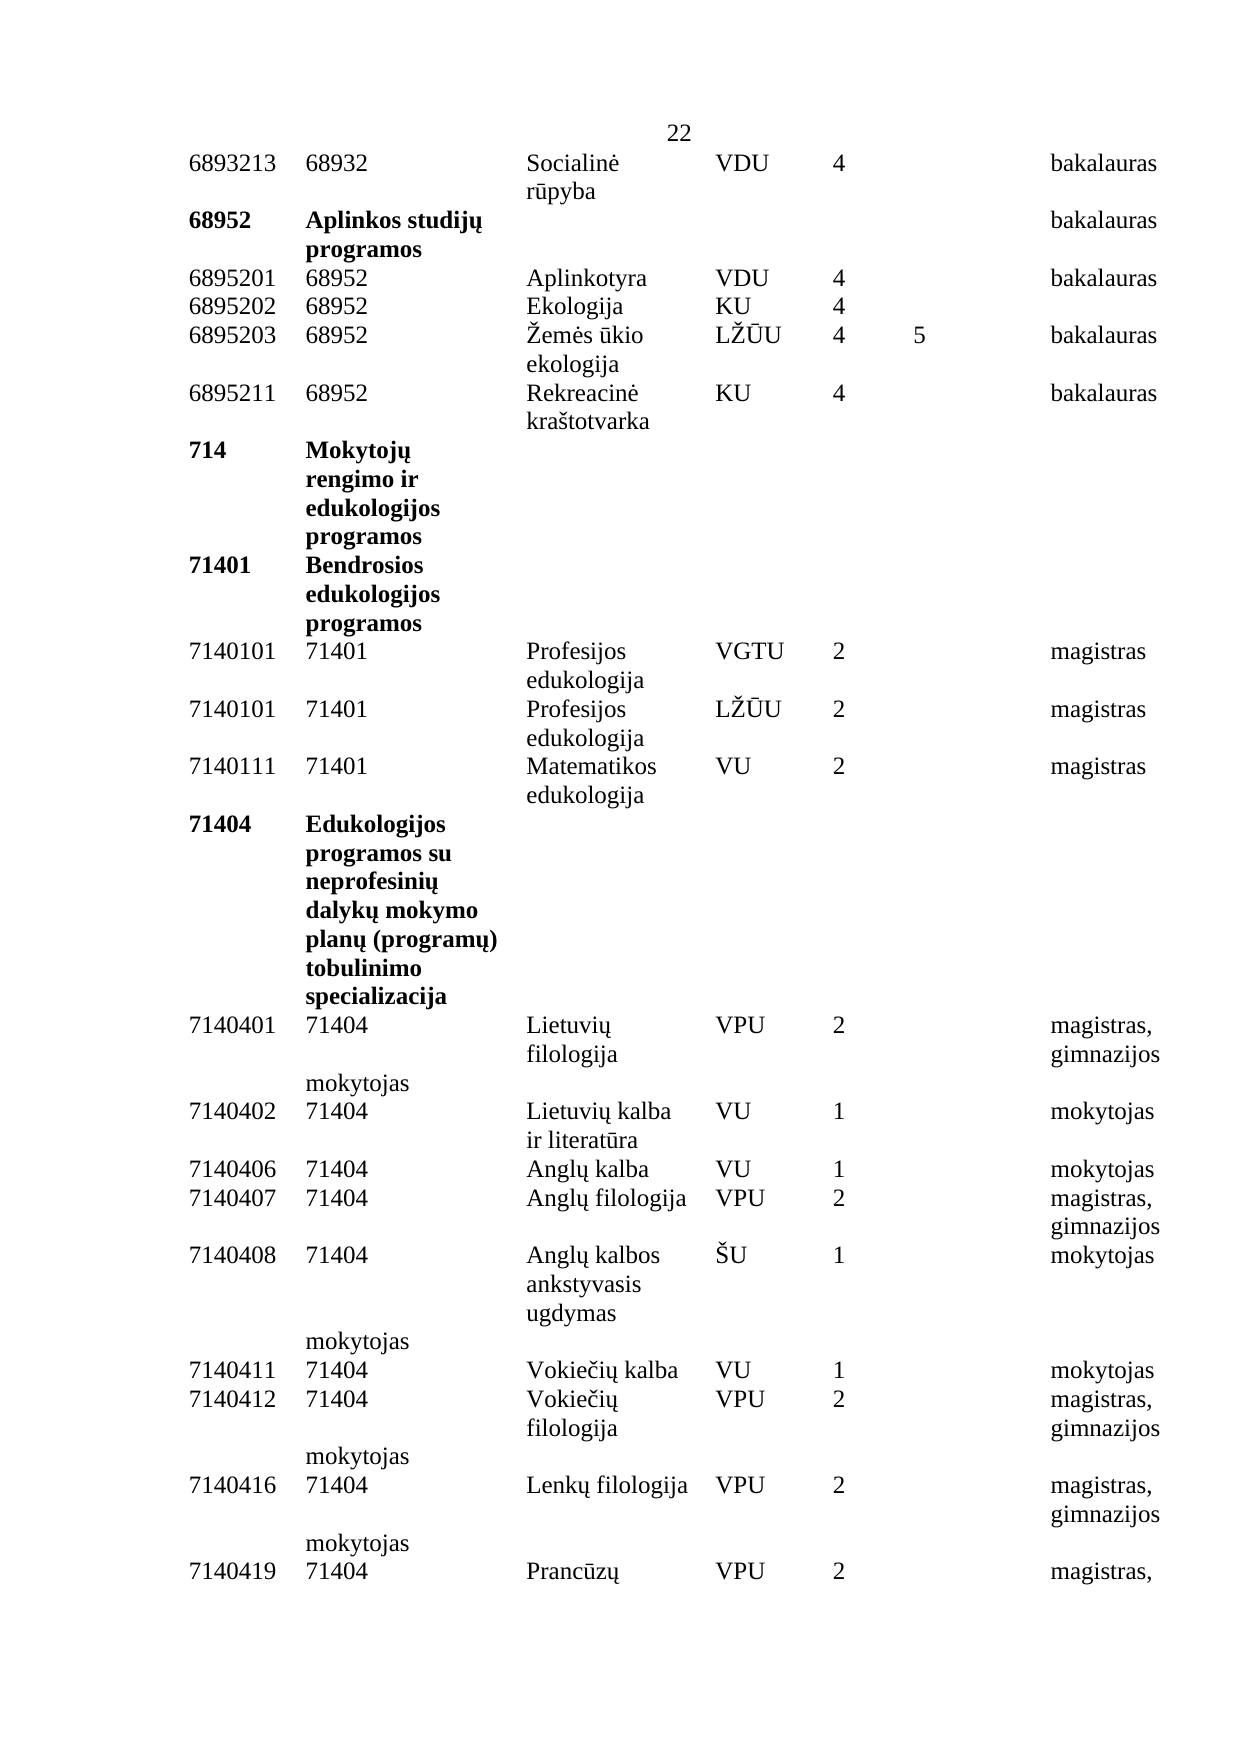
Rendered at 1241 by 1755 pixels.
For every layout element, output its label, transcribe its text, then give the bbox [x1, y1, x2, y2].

table_cell 68952 [294, 291, 515, 320]
table_cell [902, 148, 973, 205]
table_cell Lietuvių kalba ir literatūra [515, 1096, 704, 1154]
table_cell [515, 435, 704, 550]
table_cell [1202, 694, 1207, 751]
table_cell [973, 1470, 1039, 1528]
table_cell [973, 205, 1039, 263]
table_cell magistras, gimnazijos [1039, 1384, 1197, 1441]
table_cell [1202, 1326, 1207, 1355]
table_cell 68952 [294, 378, 515, 435]
table_cell 714 [177, 435, 294, 550]
table_cell Ekologija [515, 291, 704, 320]
table_cell [1039, 1068, 1197, 1096]
table_cell [177, 1068, 294, 1096]
table_cell [902, 1154, 973, 1183]
table_cell [515, 1441, 704, 1470]
table_cell Aplinkos studijų programos [294, 205, 515, 263]
table_cell Anglų kalba [515, 1154, 704, 1183]
table_cell [902, 378, 973, 435]
table_cell [1202, 1384, 1207, 1441]
table_cell [902, 1326, 973, 1355]
table_cell [515, 550, 704, 636]
table_cell [1039, 1441, 1197, 1470]
table_cell 71401 [294, 751, 515, 809]
table_cell [973, 148, 1039, 205]
table_cell [902, 1010, 973, 1068]
table_cell [973, 636, 1039, 694]
table_cell [1039, 809, 1197, 1010]
table_cell 4 [821, 320, 902, 378]
table_cell [1197, 291, 1202, 320]
table_cell 7140402 [177, 1096, 294, 1154]
table_cell [177, 1326, 294, 1355]
table_cell VU [704, 1355, 821, 1384]
table_cell [902, 550, 973, 636]
table_cell [821, 205, 902, 263]
table_cell [973, 1240, 1039, 1326]
table_cell [902, 1355, 973, 1384]
table_cell 2 [821, 1010, 902, 1068]
table_cell [973, 1528, 1039, 1556]
table_cell [1197, 809, 1202, 1010]
table_cell [515, 1528, 704, 1556]
table_cell mokytojas [1039, 1096, 1197, 1154]
table_cell [902, 1556, 973, 1585]
table_cell 4 [821, 378, 902, 435]
table_cell [1202, 1355, 1207, 1384]
table_cell [821, 1528, 902, 1556]
table_cell [704, 809, 821, 1010]
table_cell 2 [821, 1556, 902, 1585]
table_cell [1202, 205, 1207, 263]
table_cell [1197, 1010, 1202, 1068]
table_cell 71404 [294, 1355, 515, 1384]
table_cell 6893213 [177, 148, 294, 205]
table_cell [973, 1068, 1039, 1096]
table_cell Žemės ūkio ekologija [515, 320, 704, 378]
table_cell [973, 550, 1039, 636]
table_cell 2 [821, 1384, 902, 1441]
table_cell [1197, 1096, 1202, 1154]
table_cell 71404 [294, 1010, 515, 1068]
table_cell [973, 1355, 1039, 1384]
table_cell [1202, 1154, 1207, 1183]
table_cell [1197, 205, 1202, 263]
table_cell 7140111 [177, 751, 294, 809]
table_cell 2 [821, 636, 902, 694]
table_cell LŽŪU [704, 694, 821, 751]
table_cell magistras, gimnazijos [1039, 1470, 1197, 1528]
table_cell 71404 [294, 1556, 515, 1585]
table_cell [1197, 636, 1202, 694]
table_cell KU [704, 378, 821, 435]
table_cell 7140406 [177, 1154, 294, 1183]
table_cell [1202, 550, 1207, 636]
table_cell bakalauras [1039, 263, 1197, 291]
table_cell [973, 263, 1039, 291]
table_cell [821, 1068, 902, 1096]
table_cell [973, 378, 1039, 435]
table_cell Rekreacinė kraštotvarka [515, 378, 704, 435]
table_cell 6895203 [177, 320, 294, 378]
table_cell [973, 1183, 1039, 1240]
table_cell magistras [1039, 636, 1197, 694]
table_cell 71404 [177, 809, 294, 1010]
table_cell [1039, 291, 1197, 320]
table_cell [1197, 1556, 1202, 1585]
table_cell [515, 809, 704, 1010]
table_cell [902, 1470, 973, 1528]
table_cell [1202, 809, 1207, 1010]
table_cell Anglų kalbos ankstyvasis ugdymas [515, 1240, 704, 1326]
table_cell Edukologijos programos su neprofesinių dalykų mokymo planų (programų) tobulinimo specializacija [294, 809, 515, 1010]
table_cell [1039, 1528, 1197, 1556]
table_cell VPU [704, 1183, 821, 1240]
table_cell [902, 1384, 973, 1441]
table_cell [1202, 1556, 1207, 1585]
table_cell [902, 1441, 973, 1470]
table_cell 71404 [294, 1470, 515, 1528]
table_cell 4 [821, 263, 902, 291]
table_cell 7140401 [177, 1010, 294, 1068]
table_cell [821, 435, 902, 550]
table_cell [902, 1183, 973, 1240]
table_cell magistras, gimnazijos [1039, 1183, 1197, 1240]
table_cell [902, 1528, 973, 1556]
table_cell [821, 1441, 902, 1470]
table_cell 71404 [294, 1096, 515, 1154]
table_cell Profesijos edukologija [515, 694, 704, 751]
table_cell [1202, 1470, 1207, 1528]
table_cell magistras, gimnazijos [1039, 1010, 1197, 1068]
table_cell KU [704, 291, 821, 320]
table_cell [973, 694, 1039, 751]
table_cell [973, 1010, 1039, 1068]
table_cell [1197, 1183, 1202, 1240]
table_cell 5 [902, 320, 973, 378]
table_cell 4 [821, 148, 902, 205]
table_cell [1197, 1528, 1202, 1556]
table_cell [973, 1556, 1039, 1585]
table_cell [902, 1240, 973, 1326]
table_cell mokytojas [294, 1068, 515, 1096]
table_cell VGTU [704, 636, 821, 694]
table_cell [1197, 550, 1202, 636]
table_cell [1202, 263, 1207, 291]
table_cell [1202, 1240, 1207, 1326]
table_cell 71401 [294, 636, 515, 694]
table_cell [973, 1384, 1039, 1441]
table_cell [902, 751, 973, 809]
table_cell 7140101 [177, 636, 294, 694]
table_cell Lenkų filologija [515, 1470, 704, 1528]
table_cell 7140412 [177, 1384, 294, 1441]
table_cell 71404 [294, 1183, 515, 1240]
table_cell 7140419 [177, 1556, 294, 1585]
table_cell [821, 550, 902, 636]
table_cell Bendrosios edukologijos programos [294, 550, 515, 636]
table_cell 7140101 [177, 694, 294, 751]
table_cell VU [704, 1154, 821, 1183]
table_cell VPU [704, 1470, 821, 1528]
table_cell Matematikos edukologija [515, 751, 704, 809]
table_cell [704, 1068, 821, 1096]
table_cell [973, 1154, 1039, 1183]
table_cell 1 [821, 1355, 902, 1384]
table_cell Aplinkotyra [515, 263, 704, 291]
table_cell [821, 1326, 902, 1355]
table_cell VPU [704, 1556, 821, 1585]
table_cell [973, 1096, 1039, 1154]
table_cell [1202, 1068, 1207, 1096]
table_cell [177, 1528, 294, 1556]
table_cell VDU [704, 263, 821, 291]
table_cell 1 [821, 1096, 902, 1154]
table_cell [902, 435, 973, 550]
table_cell LŽŪU [704, 320, 821, 378]
table_cell [902, 1068, 973, 1096]
table_cell 68952 [294, 263, 515, 291]
table_cell VPU [704, 1010, 821, 1068]
table_cell [1197, 435, 1202, 550]
table_cell VDU [704, 148, 821, 205]
table_cell Lietuvių filologija [515, 1010, 704, 1068]
table_cell 7140408 [177, 1240, 294, 1326]
table_cell [1197, 263, 1202, 291]
table_cell [1202, 378, 1207, 435]
table_cell 7140407 [177, 1183, 294, 1240]
table_cell [973, 751, 1039, 809]
table_cell [973, 1441, 1039, 1470]
table_cell [1197, 751, 1202, 809]
table_cell mokytojas [1039, 1355, 1197, 1384]
table_cell [1202, 751, 1207, 809]
table_cell [704, 435, 821, 550]
table_cell [1197, 148, 1202, 205]
table_cell 2 [821, 1470, 902, 1528]
table_cell [704, 205, 821, 263]
table_cell VU [704, 751, 821, 809]
table_cell [1202, 636, 1207, 694]
table_cell bakalauras [1039, 378, 1197, 435]
table_cell [704, 1528, 821, 1556]
table_cell 1 [821, 1154, 902, 1183]
table_cell 71401 [294, 694, 515, 751]
table_cell 68932 [294, 148, 515, 205]
table_cell 71404 [294, 1384, 515, 1441]
table_cell magistras [1039, 751, 1197, 809]
table_cell mokytojas [294, 1441, 515, 1470]
table_cell [1202, 1010, 1207, 1068]
table_cell [177, 1441, 294, 1470]
table_cell [1197, 1470, 1202, 1528]
table_cell [902, 694, 973, 751]
table_cell [704, 1326, 821, 1355]
table_cell Socialinė rūpyba [515, 148, 704, 205]
table_cell 7140416 [177, 1470, 294, 1528]
table_cell Vokiečių filologija [515, 1384, 704, 1441]
table_cell 71404 [294, 1154, 515, 1183]
table_cell [1039, 435, 1197, 550]
table_cell [1197, 1326, 1202, 1355]
table_cell 2 [821, 1183, 902, 1240]
table_cell [902, 636, 973, 694]
table_cell [973, 809, 1039, 1010]
table_cell Vokiečių kalba [515, 1355, 704, 1384]
table_cell 71401 [177, 550, 294, 636]
table_cell [1197, 1384, 1202, 1441]
table_cell VPU [704, 1384, 821, 1441]
table_cell 6895211 [177, 378, 294, 435]
table_cell [515, 205, 704, 263]
table_cell [515, 1068, 704, 1096]
table_cell [973, 435, 1039, 550]
table_cell [902, 263, 973, 291]
table_cell [821, 809, 902, 1010]
table_cell [1197, 1441, 1202, 1470]
table_cell [1197, 1154, 1202, 1183]
table_cell [1197, 378, 1202, 435]
table_cell mokytojas [1039, 1154, 1197, 1183]
table_cell [515, 1326, 704, 1355]
table_cell mokytojas [294, 1326, 515, 1355]
table_cell 6895202 [177, 291, 294, 320]
table_cell Mokytojų rengimo ir edukologijos programos [294, 435, 515, 550]
table_cell mokytojas [294, 1528, 515, 1556]
table_cell bakalauras [1039, 148, 1197, 205]
table_cell [1197, 1240, 1202, 1326]
table_cell [902, 205, 973, 263]
table_cell VU [704, 1096, 821, 1154]
table_cell [1039, 550, 1197, 636]
table_cell [1202, 1183, 1207, 1240]
table_cell bakalauras [1039, 205, 1197, 263]
table_cell [1039, 1326, 1197, 1355]
table_cell bakalauras [1039, 320, 1197, 378]
table_cell Profesijos edukologija [515, 636, 704, 694]
table_cell [973, 291, 1039, 320]
table_cell 7140411 [177, 1355, 294, 1384]
table_cell [1197, 1068, 1202, 1096]
table_cell [1202, 291, 1207, 320]
table_cell 2 [821, 694, 902, 751]
table_cell magistras, [1039, 1556, 1197, 1585]
table_cell 6895201 [177, 263, 294, 291]
table_cell 68952 [294, 320, 515, 378]
table_cell [902, 809, 973, 1010]
table_cell magistras [1039, 694, 1197, 751]
table_cell Prancūzų [515, 1556, 704, 1585]
table_cell ŠU [704, 1240, 821, 1326]
table_cell [704, 550, 821, 636]
table_cell 2 [821, 751, 902, 809]
table_cell [1202, 1528, 1207, 1556]
table_cell [973, 1326, 1039, 1355]
table_cell [1202, 148, 1207, 205]
table_cell [1197, 1355, 1202, 1384]
table_cell [1202, 435, 1207, 550]
table_cell [902, 1096, 973, 1154]
table_cell 1 [821, 1240, 902, 1326]
table_cell [1197, 320, 1202, 378]
table_cell 71404 [294, 1240, 515, 1326]
table_cell [1197, 694, 1202, 751]
table_cell mokytojas [1039, 1240, 1197, 1326]
table_cell [1202, 1096, 1207, 1154]
table_cell Anglų filologija [515, 1183, 704, 1240]
table_cell [973, 320, 1039, 378]
table_cell [704, 1441, 821, 1470]
table_cell [1202, 320, 1207, 378]
table_cell 68952 [177, 205, 294, 263]
table_cell 4 [821, 291, 902, 320]
table_cell [1202, 1441, 1207, 1470]
table_cell [902, 291, 973, 320]
